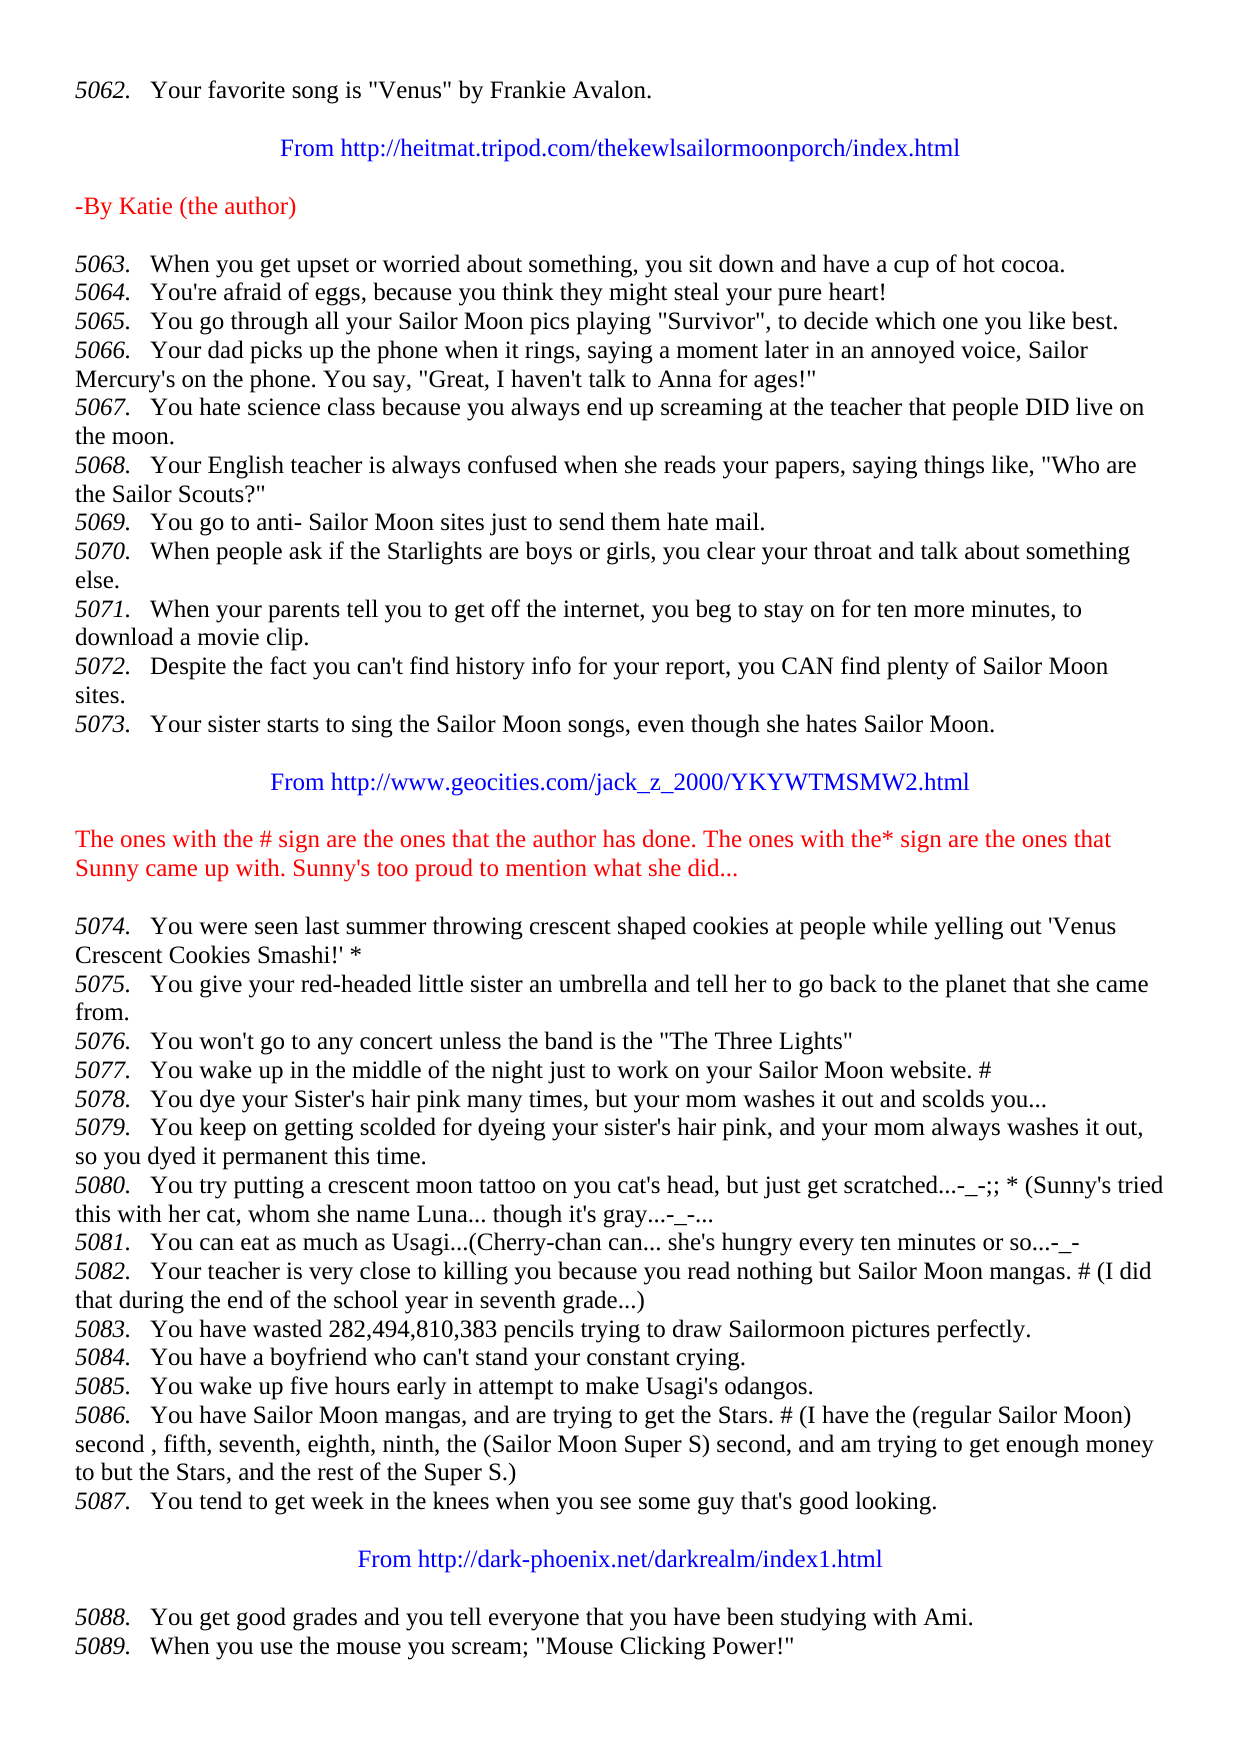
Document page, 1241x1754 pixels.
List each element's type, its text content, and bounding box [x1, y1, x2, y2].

list You get good grades and you tell everyone that you have been studying with Ami. [75, 1602, 1165, 1631]
text -By Katie (the author) [75, 191, 1165, 219]
list You hate science class because you always end up screaming at the teacher that people DID live on the moon. [75, 392, 1165, 450]
list You're afraid of eggs, because you think they might steal your pure heart! [75, 277, 1165, 306]
list You give your red-headed little sister an umbrella and tell her to go back to the planet that she came from. [75, 969, 1165, 1026]
list You have Sailor Moon mangas, and are trying to get the Stars. # (I have the (regular Sailor Moon) second , fifth, seventh, eighth, ninth, the (Sailor Moon Super S) second, and am trying to get enough money to but the Stars, and the rest of the Super S.) [75, 1400, 1165, 1486]
list You go through all your Sailor Moon pics playing "Survivor", to decide which one you like best. [75, 306, 1165, 335]
list You have a boyfriend who can't stand your constant crying. [75, 1342, 1165, 1371]
list You tend to get week in the knees when you see some guy that's good looking. [75, 1486, 1165, 1515]
list You have wasted 282,494,810,383 pencils trying to draw Sailormoon pictures perfectly. [75, 1314, 1165, 1342]
list When your parents tell you to get off the internet, you beg to stay on for ten more minutes, to download a movie clip. [75, 594, 1165, 651]
list Despite the fact you can't find history info for your report, you CAN find plenty of Sailor Moon sites. [75, 651, 1165, 709]
list You can eat as much as Usagi...(Cherry-chan can... she's hungry every ten minutes or so...-_- [75, 1227, 1165, 1256]
list You go to anti- Sailor Moon sites just to send them hate mail. [75, 507, 1165, 536]
list You wake up in the middle of the night just to work on your Sailor Moon website. # [75, 1055, 1165, 1084]
list You were seen last summer throwing crescent shaped cookies at people while yelling out 'Venus Crescent Cookies Smashi!' * [75, 911, 1165, 969]
list You wake up five hours early in attempt to make Usagi's odangos. [75, 1371, 1165, 1400]
text From http://www.geocities.com/jack_z_2000/YKYWTMSMW2.html [75, 767, 1165, 795]
list You keep on getting scolded for dyeing your sister's hair pink, and your mom always washes it out, so you dyed it permanent this time. [75, 1112, 1165, 1170]
list Your dad picks up the phone when it rings, saying a moment later in an annoyed voice, Sailor Mercury's on the phone. You say, "Great, I haven't talk to Anna for ages!" [75, 335, 1165, 392]
list Your teacher is very close to killing you because you read nothing but Sailor Moon mangas. # (I did that during the end of the school year in seventh grade...) [75, 1256, 1165, 1314]
list Your English teacher is always confused when she reads your papers, saying things like, "Who are the Sailor Scouts?" [75, 450, 1165, 507]
text From http://dark-phoenix.net/darkrealm/index1.html [75, 1544, 1165, 1573]
list When you get upset or worried about something, you sit down and have a cup of hot cocoa. [75, 249, 1165, 277]
text From http://heitmat.tripod.com/thekewlsailormoonporch/index.html [75, 133, 1165, 162]
list Your favorite song is "Venus" by Frankie Avalon. [75, 75, 1165, 104]
list When you use the mouse you scream; "Mouse Clicking Power!" [75, 1631, 1165, 1659]
text The ones with the # sign are the ones that the author has done. The ones with the* sign are the ones that Sunny came up with. Sunny's too proud to mention what she did... [75, 824, 1165, 882]
list Your sister starts to sing the Sailor Moon songs, even though she hates Sailor Moon. [75, 709, 1165, 737]
list You won't go to any concert unless the band is the "The Three Lights" [75, 1026, 1165, 1055]
list When people ask if the Starlights are boys or girls, you clear your throat and talk about something else. [75, 536, 1165, 594]
list You try putting a crescent moon tattoo on you cat's head, but just get scratched...-_-;; * (Sunny's tried this with her cat, whom she name Luna... though it's gray...-_-... [75, 1170, 1165, 1227]
list You dye your Sister's hair pink many times, but your mom washes it out and scolds you... [75, 1084, 1165, 1112]
